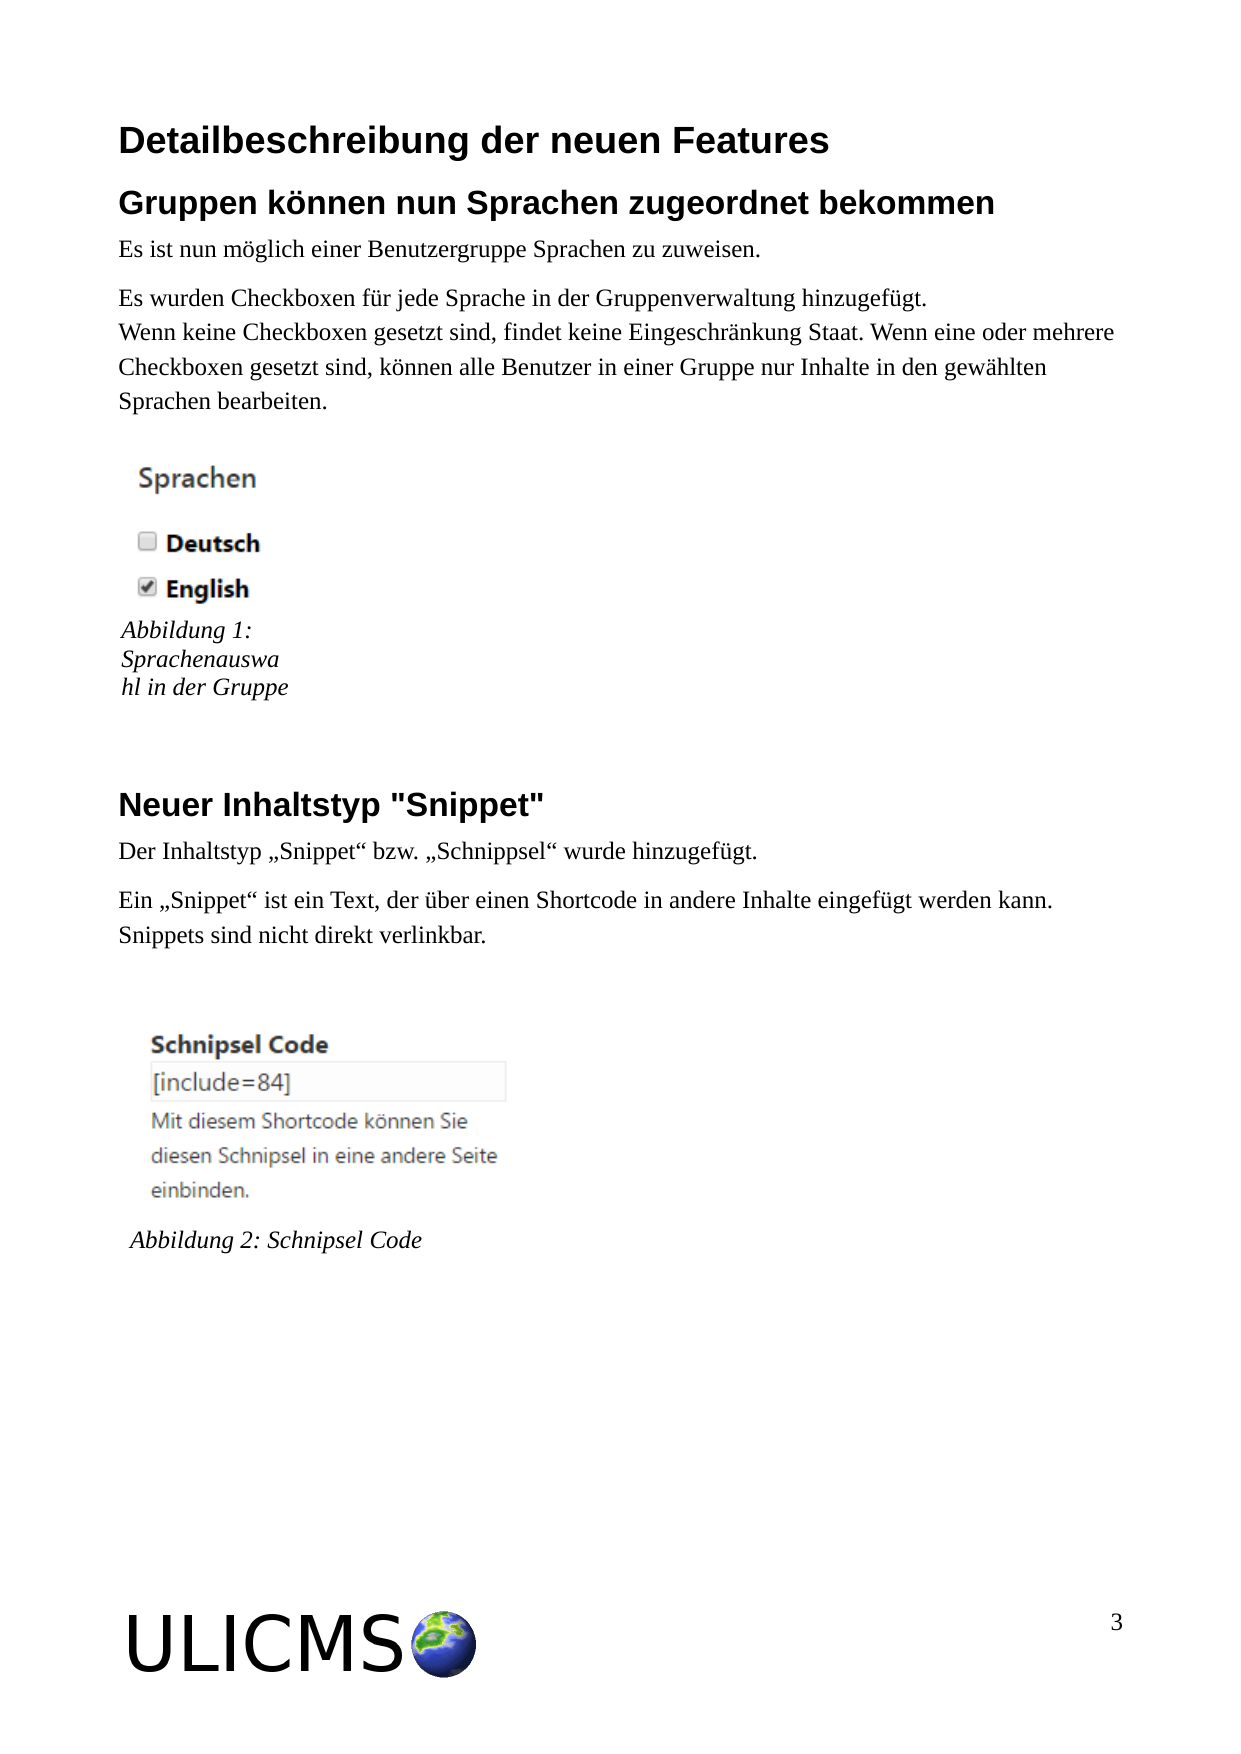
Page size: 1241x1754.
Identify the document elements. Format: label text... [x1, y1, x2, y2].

text Abbildung 2: Schnipsel Code [130, 1226, 523, 1254]
text Abbildung 1: Sprachenauswahl in der Gruppe [121, 615, 292, 701]
picture [118, 1607, 479, 1681]
text Der Inhaltstyp „Snippet“ bzw. „Schnippsel“ wurde hinzugefügt. [118, 836, 1123, 865]
text Es ist nun möglich einer Benutzergruppe Sprachen zu zuweisen. [118, 234, 1123, 262]
picture [129, 1022, 524, 1226]
picture [121, 455, 292, 615]
subtitle Detailbeschreibung der neuen Features [118, 118, 1123, 162]
subtitle Neuer Inhaltstyp "Snippet" [118, 785, 1123, 824]
subtitle Gruppen können nun Sprachen zugeordnet bekommen [118, 183, 1123, 221]
text Ein „Snippet“ ist ein Text, der über einen Shortcode in andere Inhalte eingefügt werden kann. Snippets sind nicht direkt verlinkbar. [118, 885, 1123, 948]
text Es wurden Checkboxen für jede Sprache in der Gruppenverwaltung hinzugefügt. Wenn keine Checkboxen gesetzt sind, findet keine Eingeschränkung Staat. Wenn eine oder mehrere Checkboxen gesetzt sind, können alle Benutzer in einer Gruppe nur Inhalte in den gewählten Sprachen bearbeiten. [118, 283, 1123, 415]
